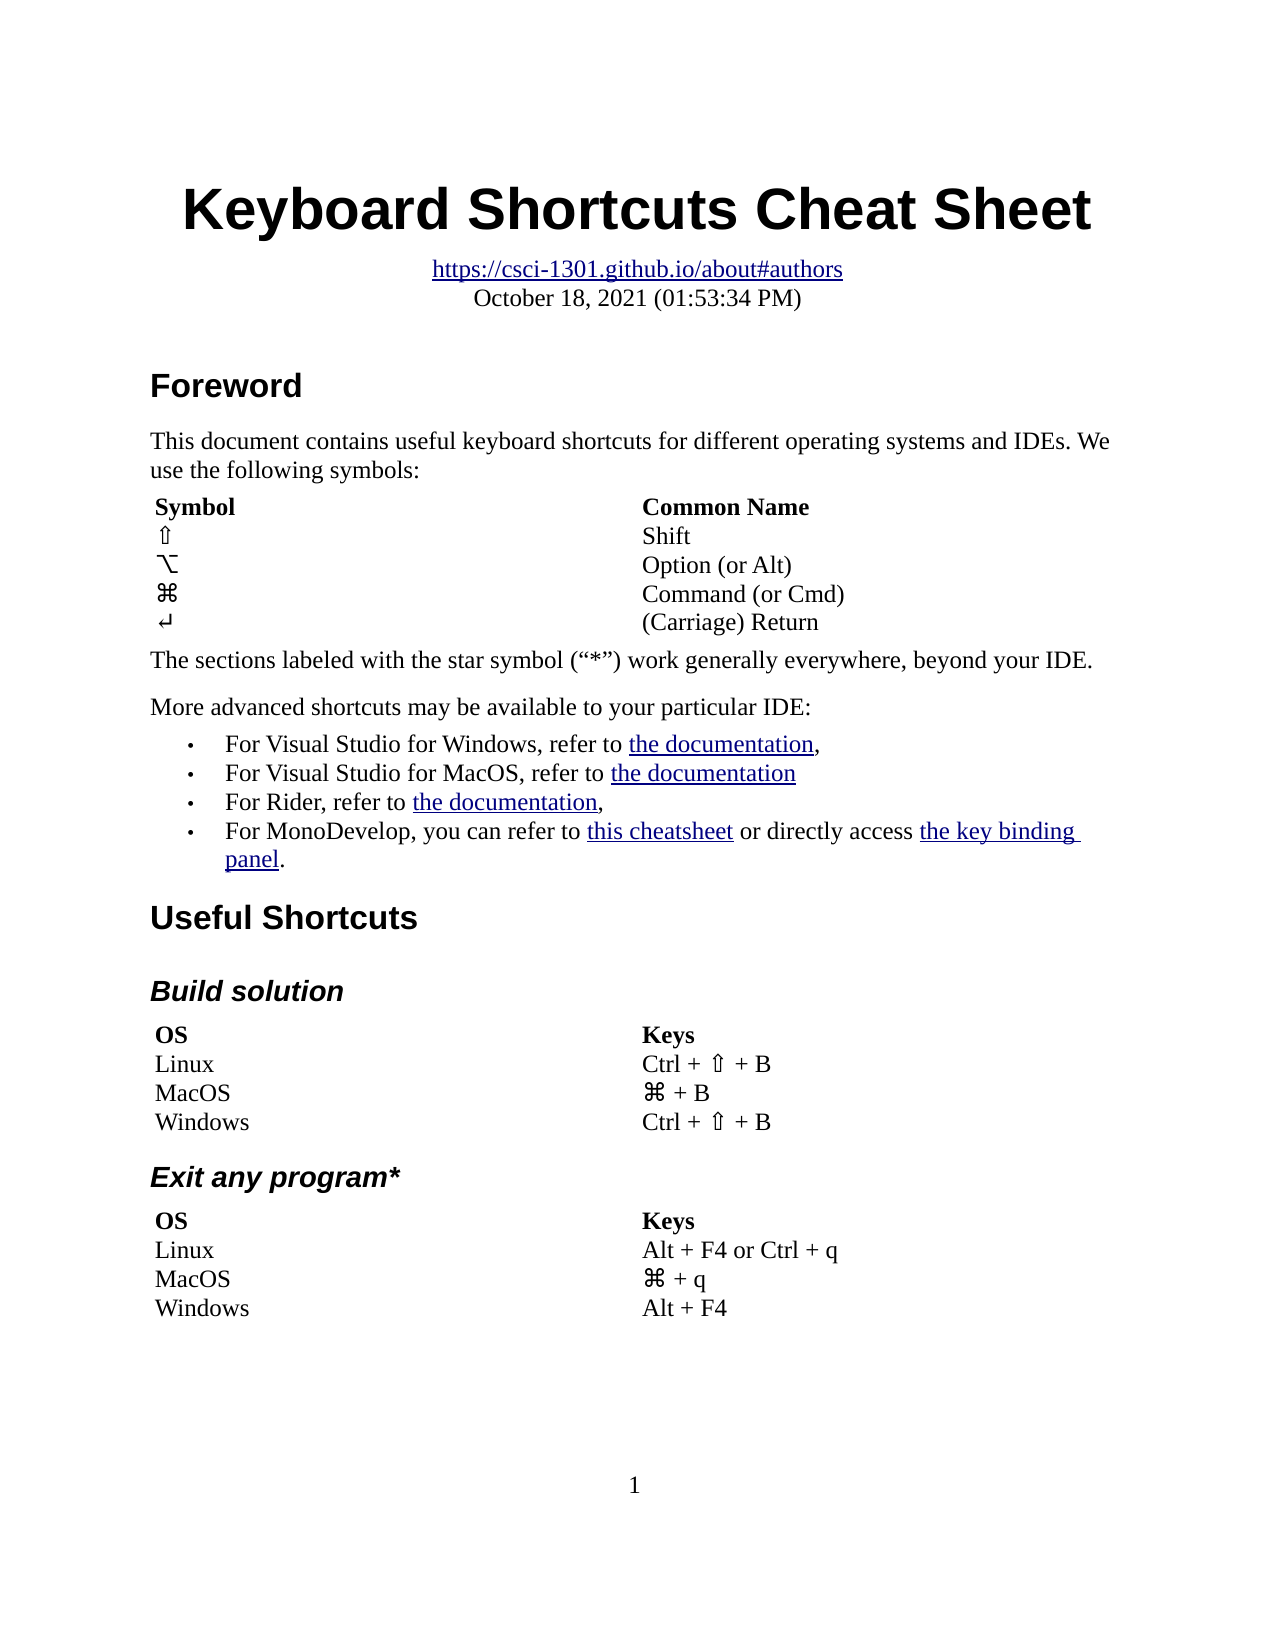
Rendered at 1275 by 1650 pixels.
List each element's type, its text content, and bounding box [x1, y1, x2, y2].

table_cell Windows [150, 1293, 637, 1321]
table_header Keys [638, 1020, 1125, 1049]
text October 18, 2021 (01:53:34 PM) [150, 283, 1125, 312]
table_cell Option (or Alt) [638, 550, 1125, 579]
list For MonoDevelop, you can refer to this cheatsheet or directly access the key binding panel. [187, 816, 1125, 873]
title Keyboard Shortcuts Cheat Sheet [150, 175, 1125, 242]
table_header OS [150, 1206, 637, 1235]
table_header Common Name [638, 493, 1125, 521]
table_cell ↵ [150, 608, 637, 636]
table_cell Shift [638, 521, 1125, 550]
table_cell ⇧ [150, 521, 637, 550]
subtitle Exit any program* [150, 1160, 1125, 1194]
table_cell Windows [150, 1107, 637, 1135]
table_header Symbol [150, 493, 637, 521]
table_header Keys [638, 1206, 1125, 1235]
table_cell Alt + F4 [638, 1293, 1125, 1321]
subtitle Useful Shortcuts [150, 898, 1125, 937]
table_cell Linux [150, 1049, 637, 1078]
subtitle Foreword [150, 366, 1125, 404]
table_cell ⌘ + q [638, 1264, 1125, 1293]
list For Rider, refer to the documentation, [187, 787, 1125, 816]
list For Visual Studio for MacOS, refer to the documentation [187, 758, 1125, 787]
table_cell ⌥ [150, 550, 637, 579]
list For Visual Studio for Windows, refer to the documentation, [187, 729, 1125, 758]
table_cell ⌘ + B [638, 1078, 1125, 1107]
table_cell MacOS [150, 1078, 637, 1107]
table_cell Ctrl + ⇧ + B [638, 1107, 1125, 1135]
table_cell Alt + F4 or Ctrl + q [638, 1235, 1125, 1264]
table_cell Linux [150, 1235, 637, 1264]
text More advanced shortcuts may be available to your particular IDE: [150, 692, 1125, 721]
subtitle Build solution [150, 974, 1125, 1008]
text This document contains useful keyboard shortcuts for different operating systems and IDEs. We use the following symbols: [150, 426, 1125, 483]
table_cell (Carriage) Return [638, 608, 1125, 636]
text https://csci-1301.github.io/about#authors [150, 254, 1125, 283]
table_cell MacOS [150, 1264, 637, 1293]
text The sections labeled with the star symbol (“*”) work generally everywhere, beyond your IDE. [150, 645, 1125, 674]
table_header OS [150, 1020, 637, 1049]
table_cell Command (or Cmd) [638, 579, 1125, 607]
table_cell Ctrl + ⇧ + B [638, 1049, 1125, 1078]
table_cell ⌘ [150, 579, 637, 607]
